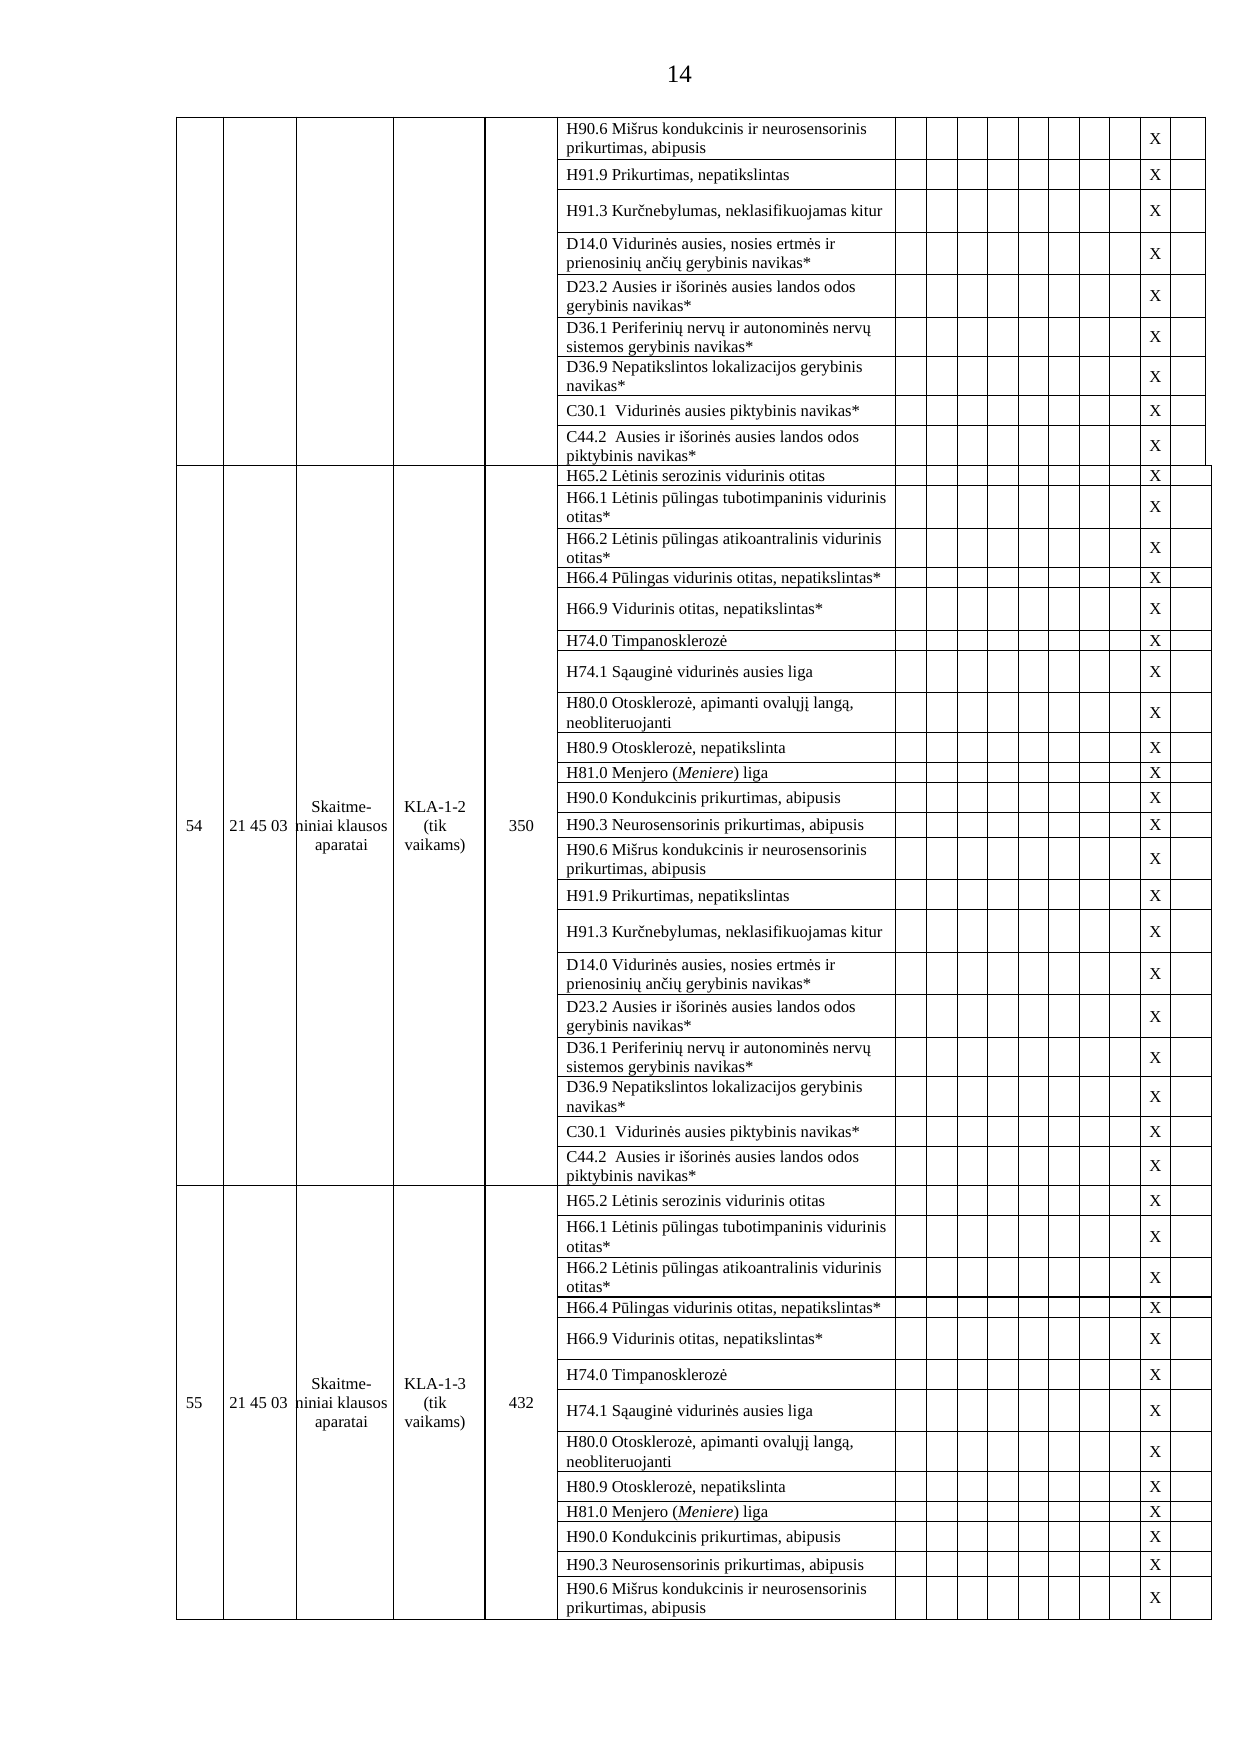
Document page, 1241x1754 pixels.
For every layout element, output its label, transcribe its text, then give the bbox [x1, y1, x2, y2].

table_cell [927, 953, 957, 994]
table_cell H66.2 Lėtinis pūlingas atikoantralinis vidurinis otitas* [558, 529, 895, 567]
table_cell [1019, 568, 1048, 587]
table_cell [1206, 189, 1212, 232]
table_cell [988, 1077, 1018, 1116]
table_cell [1171, 357, 1205, 395]
table_cell [896, 190, 926, 232]
table_cell H66.1 Lėtinis pūlingas tubotimpaninis vidurinis otitas* [558, 486, 895, 527]
table_cell KLA-1-2 (tik vaikams) [394, 466, 484, 1185]
table_cell [1080, 693, 1109, 732]
table_cell X [1141, 693, 1170, 732]
table_cell [1049, 1298, 1079, 1317]
table_cell [1049, 1147, 1079, 1185]
table_cell [896, 910, 926, 952]
table_cell H80.9 Otosklerozė, nepatikslinta [558, 733, 895, 762]
table_cell [988, 118, 1018, 159]
table_cell [1171, 693, 1211, 732]
table_cell [1049, 466, 1079, 485]
table_cell [1171, 1216, 1211, 1257]
table_cell [1171, 910, 1211, 952]
table_cell [988, 1390, 1018, 1431]
table_cell [1049, 529, 1079, 567]
table_cell [1049, 1077, 1079, 1116]
table_cell [958, 190, 987, 232]
table_cell [927, 396, 957, 425]
table_cell [1110, 568, 1140, 587]
table_cell [1110, 396, 1140, 425]
table_cell [1080, 568, 1109, 587]
table_cell [1080, 1298, 1109, 1317]
table_cell [958, 486, 987, 527]
table_cell [896, 466, 926, 485]
table_cell [1019, 357, 1048, 395]
table_cell [1049, 693, 1079, 732]
table_cell [1019, 733, 1048, 762]
table_cell [896, 1186, 926, 1214]
table_cell [1080, 426, 1109, 465]
table_cell [1171, 233, 1205, 274]
table_cell [1171, 1147, 1211, 1185]
table_cell [1110, 426, 1140, 465]
table_cell X [1141, 733, 1170, 762]
table_cell [988, 1502, 1018, 1521]
table_cell [1206, 159, 1212, 189]
table_cell X [1141, 651, 1170, 692]
table_cell [896, 693, 926, 732]
table_cell [1019, 466, 1048, 485]
table_cell H90.3 Neurosensorinis prikurtimas, abipusis [558, 813, 895, 837]
table_cell [1080, 1552, 1109, 1576]
table_cell [896, 486, 926, 527]
table_cell [927, 426, 957, 465]
table_cell H66.2 Lėtinis pūlingas atikoantralinis vidurinis otitas* [558, 1258, 895, 1296]
table_cell H74.1 Sąauginė vidurinės ausies liga [558, 651, 895, 692]
table_cell [1049, 1502, 1079, 1521]
table_cell [927, 318, 957, 356]
table_cell [1019, 1298, 1048, 1317]
table_cell H90.6 Mišrus kondukcinis ir neurosensorinis prikurtimas, abipusis [558, 118, 895, 159]
table_cell [1049, 568, 1079, 587]
table_cell [927, 995, 957, 1037]
table_cell X [1141, 631, 1170, 650]
table_cell [1019, 1258, 1048, 1296]
table_cell X [1141, 1318, 1170, 1359]
table_cell X [1141, 1390, 1170, 1431]
table_cell [1171, 466, 1211, 485]
table_cell X [1141, 529, 1170, 567]
table_cell [1110, 995, 1140, 1037]
table_cell [1049, 233, 1079, 274]
table_cell [958, 1390, 987, 1431]
table_cell C30.1 Vidurinės ausies piktybinis navikas* [558, 1117, 895, 1146]
table_cell H91.3 Kurčnebylumas, neklasifikuojamas kitur [558, 910, 895, 952]
table_cell [1049, 813, 1079, 837]
table_cell [1110, 953, 1140, 994]
table_cell [927, 1117, 957, 1146]
table_cell [1110, 1147, 1140, 1185]
table_cell X [1141, 357, 1170, 395]
table_cell 350 [486, 466, 557, 1185]
table_cell [1049, 1318, 1079, 1359]
table_cell [988, 693, 1018, 732]
table_cell [927, 1577, 957, 1618]
table_cell [896, 1117, 926, 1146]
table_cell [927, 880, 957, 909]
table_cell [1171, 1298, 1211, 1317]
table_cell [1171, 1552, 1211, 1576]
table_cell H91.9 Prikurtimas, nepatikslintas [558, 160, 895, 189]
table_cell [1019, 233, 1048, 274]
table_cell [1019, 763, 1048, 782]
table_cell [988, 466, 1018, 485]
table_cell [958, 118, 987, 159]
table_cell [958, 1117, 987, 1146]
table_cell [1049, 763, 1079, 782]
table_cell [958, 1360, 987, 1389]
table_cell 432 [486, 1186, 557, 1618]
table_cell [1171, 1577, 1211, 1618]
table_cell X [1141, 1472, 1170, 1501]
table_cell [1049, 1432, 1079, 1471]
table_cell [927, 1552, 957, 1576]
table_cell [958, 318, 987, 356]
table_cell [1171, 588, 1211, 629]
table_cell [1019, 838, 1048, 879]
table_cell [958, 568, 987, 587]
table_cell [1110, 910, 1140, 952]
table_cell [224, 118, 296, 465]
table_cell [896, 1038, 926, 1076]
table_cell [1019, 1038, 1048, 1076]
table_cell [927, 910, 957, 952]
table_cell [1080, 733, 1109, 762]
table_cell [1019, 1472, 1048, 1501]
table_cell [988, 426, 1018, 465]
table_cell [1080, 1390, 1109, 1431]
table_cell [1019, 1390, 1048, 1431]
table_cell 54 [177, 466, 223, 1185]
table_cell [1049, 486, 1079, 527]
table_cell [1171, 486, 1211, 527]
table_cell [1171, 813, 1211, 837]
table_cell [1019, 118, 1048, 159]
table_cell [927, 568, 957, 587]
table_cell [927, 1147, 957, 1185]
table_cell [988, 1038, 1018, 1076]
table_cell [988, 233, 1018, 274]
table_cell H80.0 Otosklerozė, apimanti ovalųjį langą, neobliteruojanti [558, 1432, 895, 1471]
table_cell X [1141, 275, 1170, 317]
table_cell [988, 486, 1018, 527]
table_cell [1049, 1552, 1079, 1576]
table_cell H90.6 Mišrus kondukcinis ir neurosensorinis prikurtimas, abipusis [558, 838, 895, 879]
table_cell [1110, 1432, 1140, 1471]
table_cell X [1141, 1360, 1170, 1389]
table_cell [1080, 813, 1109, 837]
table_cell [988, 1577, 1018, 1618]
table_cell [958, 160, 987, 189]
table_cell X [1141, 486, 1170, 527]
table_cell [896, 651, 926, 692]
table_cell [1110, 1390, 1140, 1431]
table_cell [927, 1502, 957, 1521]
table_cell [1049, 190, 1079, 232]
table_cell [1171, 160, 1205, 189]
table_cell [1080, 486, 1109, 527]
table_cell H66.1 Lėtinis pūlingas tubotimpaninis vidurinis otitas* [558, 1216, 895, 1257]
table_cell [1080, 118, 1109, 159]
table_cell [896, 568, 926, 587]
table_cell [958, 953, 987, 994]
table_cell [896, 318, 926, 356]
table_cell [1171, 568, 1211, 587]
table_cell [1171, 1432, 1211, 1471]
table_cell [1019, 880, 1048, 909]
table_cell [896, 1522, 926, 1551]
table_cell H81.0 Menjero (Meniere) liga [558, 1502, 895, 1521]
table_cell [1110, 1552, 1140, 1576]
table_cell [1110, 763, 1140, 782]
table_cell H66.4 Pūlingas vidurinis otitas, nepatikslintas* [558, 568, 895, 587]
table_cell [1171, 396, 1205, 425]
table_cell [1019, 426, 1048, 465]
table_cell [1080, 1472, 1109, 1501]
table_cell [958, 1147, 987, 1185]
table_cell [896, 733, 926, 762]
table_cell [958, 1077, 987, 1116]
table_cell [1080, 396, 1109, 425]
table_cell X [1141, 910, 1170, 952]
table_cell [1171, 1472, 1211, 1501]
table_cell X [1141, 880, 1170, 909]
table_cell [1080, 1147, 1109, 1185]
table_cell [1171, 318, 1205, 356]
table_cell [988, 1117, 1018, 1146]
table_cell [1080, 953, 1109, 994]
table_cell [1019, 910, 1048, 952]
table_cell [1171, 190, 1205, 232]
table_cell [1171, 529, 1211, 567]
table_cell [988, 568, 1018, 587]
table_cell [1110, 357, 1140, 395]
table_cell [1049, 838, 1079, 879]
table_cell X [1141, 1038, 1170, 1076]
table_cell [958, 1432, 987, 1471]
table_cell [1019, 1432, 1048, 1471]
table_cell [958, 693, 987, 732]
table_cell [1019, 275, 1048, 317]
table_cell X [1141, 838, 1170, 879]
table_cell [1080, 1577, 1109, 1618]
table_cell H80.9 Otosklerozė, nepatikslinta [558, 1472, 895, 1501]
table_cell [1171, 733, 1211, 762]
table_cell H65.2 Lėtinis serozinis vidurinis otitas [558, 466, 895, 485]
table_cell [1171, 838, 1211, 879]
table_cell X [1141, 318, 1170, 356]
table_cell [1080, 160, 1109, 189]
table_cell [927, 813, 957, 837]
table_cell [1110, 1360, 1140, 1389]
table_cell H66.9 Vidurinis otitas, nepatikslintas* [558, 1318, 895, 1359]
table_cell X [1141, 118, 1170, 159]
table_cell H91.3 Kurčnebylumas, neklasifikuojamas kitur [558, 190, 895, 232]
table_cell [1171, 651, 1211, 692]
table_cell [958, 631, 987, 650]
table_cell [1110, 588, 1140, 629]
table_cell [896, 1502, 926, 1521]
table_cell [1110, 1117, 1140, 1146]
table_cell [896, 1258, 926, 1296]
table_cell [1110, 1038, 1140, 1076]
table_cell Skaitme- niniai klausos aparatai [297, 466, 393, 1185]
table_cell [1110, 1258, 1140, 1296]
table_cell [927, 1318, 957, 1359]
table_cell [1171, 880, 1211, 909]
table_cell X [1141, 1077, 1170, 1116]
table_cell [988, 953, 1018, 994]
table_cell [896, 1318, 926, 1359]
table_cell [1080, 529, 1109, 567]
table_cell [927, 651, 957, 692]
table_cell [1080, 1117, 1109, 1146]
table_cell [988, 160, 1018, 189]
table_cell [1171, 1077, 1211, 1116]
table_cell [1019, 1360, 1048, 1389]
table_cell [1206, 356, 1212, 395]
table_cell [1049, 1577, 1079, 1618]
table_cell [1110, 813, 1140, 837]
table_cell [1206, 274, 1212, 317]
table_cell [927, 1216, 957, 1257]
table_cell [896, 1147, 926, 1185]
table_cell [896, 763, 926, 782]
table_cell [1110, 1077, 1140, 1116]
table_cell [1171, 1360, 1211, 1389]
table_cell [988, 783, 1018, 812]
table_cell [958, 910, 987, 952]
table_cell [927, 1432, 957, 1471]
table_cell [1080, 995, 1109, 1037]
table_cell [927, 693, 957, 732]
table_cell [1080, 1432, 1109, 1471]
table_cell [1019, 1077, 1048, 1116]
table_cell 21 45 03 [224, 1186, 296, 1618]
table_cell [1019, 396, 1048, 425]
table_cell H90.6 Mišrus kondukcinis ir neurosensorinis prikurtimas, abipusis [558, 1577, 895, 1618]
table_cell [1171, 118, 1205, 159]
table_cell [896, 588, 926, 629]
table_cell [896, 1472, 926, 1501]
table_cell [988, 1147, 1018, 1185]
table_cell [927, 588, 957, 629]
table_cell [1110, 190, 1140, 232]
table_cell X [1141, 1216, 1170, 1257]
table_cell [1171, 783, 1211, 812]
table_cell [1019, 1216, 1048, 1257]
table_cell X [1141, 1432, 1170, 1471]
table_cell [958, 233, 987, 274]
table_cell [988, 529, 1018, 567]
table_cell [1019, 190, 1048, 232]
table_cell [1049, 588, 1079, 629]
table_cell [927, 1077, 957, 1116]
table_cell [927, 733, 957, 762]
table_cell [1110, 1318, 1140, 1359]
table_cell H74.1 Sąauginė vidurinės ausies liga [558, 1390, 895, 1431]
table_cell [927, 160, 957, 189]
table_cell [927, 190, 957, 232]
table_cell [927, 118, 957, 159]
table_cell [927, 1522, 957, 1551]
table_cell [896, 1360, 926, 1389]
table_cell [958, 880, 987, 909]
table_cell [958, 529, 987, 567]
table_cell [958, 783, 987, 812]
table_cell [1049, 318, 1079, 356]
table_cell X [1141, 233, 1170, 274]
table_cell [1019, 486, 1048, 527]
table_cell [958, 466, 987, 485]
table_cell C44.2 Ausies ir išorinės ausies landos odos piktybinis navikas* [558, 1147, 895, 1185]
table_cell D36.9 Nepatikslintos lokalizacijos gerybinis navikas* [558, 1077, 895, 1116]
table_cell [988, 733, 1018, 762]
table_cell [1110, 160, 1140, 189]
table_cell [988, 275, 1018, 317]
table_cell X [1141, 783, 1170, 812]
table_cell [1080, 1077, 1109, 1116]
table_cell [1110, 1577, 1140, 1618]
table_cell [927, 357, 957, 395]
table_cell [1049, 1038, 1079, 1076]
table_cell [958, 396, 987, 425]
table_cell [1171, 1258, 1211, 1296]
table_cell [1171, 1186, 1211, 1214]
table_cell [1049, 733, 1079, 762]
table_cell [1019, 995, 1048, 1037]
table_cell [1080, 466, 1109, 485]
table_cell [988, 763, 1018, 782]
table_cell [1019, 1502, 1048, 1521]
table_cell H80.0 Otosklerozė, apimanti ovalųjį langą, neobliteruojanti [558, 693, 895, 732]
table_cell [177, 118, 223, 465]
table_cell [958, 1318, 987, 1359]
table_cell [1110, 1216, 1140, 1257]
table_cell [486, 118, 557, 465]
table_cell [896, 396, 926, 425]
table_cell [927, 486, 957, 527]
table_cell [1049, 910, 1079, 952]
table_cell X [1141, 190, 1170, 232]
table_cell [927, 1390, 957, 1431]
table_cell [958, 1038, 987, 1076]
table_cell [1110, 693, 1140, 732]
table_cell [988, 190, 1018, 232]
table_cell [1080, 1258, 1109, 1296]
table_cell C44.2 Ausies ir išorinės ausies landos odos piktybinis navikas* [558, 426, 895, 465]
table_cell [1080, 1502, 1109, 1521]
table_cell [1110, 1472, 1140, 1501]
table_cell [958, 426, 987, 465]
table_cell [896, 160, 926, 189]
table_cell [1049, 1390, 1079, 1431]
table_cell [1206, 395, 1212, 425]
table_cell C30.1 Vidurinės ausies piktybinis navikas* [558, 396, 895, 425]
table_cell [1080, 275, 1109, 317]
table_cell [1049, 396, 1079, 425]
table_cell [988, 995, 1018, 1037]
table_cell [988, 631, 1018, 650]
table_cell D36.9 Nepatikslintos lokalizacijos gerybinis navikas* [558, 357, 895, 395]
table_cell [1049, 160, 1079, 189]
table_cell [988, 880, 1018, 909]
table_cell [988, 588, 1018, 629]
table_cell [896, 1552, 926, 1576]
table_cell [1080, 783, 1109, 812]
table_cell X [1141, 1117, 1170, 1146]
table_cell [297, 118, 393, 465]
table_cell [1019, 529, 1048, 567]
table_cell [988, 838, 1018, 879]
table_cell [988, 1522, 1018, 1551]
table_cell [1080, 631, 1109, 650]
table_cell X [1141, 466, 1170, 485]
table_cell [1171, 763, 1211, 782]
table_cell [1110, 631, 1140, 650]
table_cell [1171, 995, 1211, 1037]
table_cell KLA-1-3 (tik vaikams) [394, 1186, 484, 1618]
table_cell [1110, 233, 1140, 274]
table_cell [1019, 1147, 1048, 1185]
table_cell [1049, 1258, 1079, 1296]
table_cell [1019, 318, 1048, 356]
table_cell [1019, 1318, 1048, 1359]
table_cell [1110, 783, 1140, 812]
table_cell [1080, 763, 1109, 782]
table_cell [896, 357, 926, 395]
table_cell H90.3 Neurosensorinis prikurtimas, abipusis [558, 1552, 895, 1576]
table_cell [958, 813, 987, 837]
table_cell [1049, 1216, 1079, 1257]
table_cell X [1141, 1577, 1170, 1618]
table_cell [927, 529, 957, 567]
table_cell [1049, 275, 1079, 317]
table_cell [896, 953, 926, 994]
table_cell [988, 651, 1018, 692]
table_cell [958, 838, 987, 879]
table_cell [958, 588, 987, 629]
table_cell X [1141, 1502, 1170, 1521]
table_cell [896, 118, 926, 159]
table_cell [1206, 117, 1212, 159]
table_cell [1171, 275, 1205, 317]
table_cell [1206, 317, 1212, 356]
table_cell [1049, 631, 1079, 650]
table_cell [1110, 486, 1140, 527]
table_cell [1171, 1502, 1211, 1521]
table_cell [1080, 651, 1109, 692]
table_cell [1049, 357, 1079, 395]
table_cell X [1141, 763, 1170, 782]
table_cell [1019, 588, 1048, 629]
table_cell X [1141, 1552, 1170, 1576]
table_cell [927, 838, 957, 879]
table_cell [1171, 426, 1205, 465]
table_cell D23.2 Ausies ir išorinės ausies landos odos gerybinis navikas* [558, 995, 895, 1037]
table_cell [927, 783, 957, 812]
table_cell [1049, 1472, 1079, 1501]
table_cell [927, 1038, 957, 1076]
table_cell [927, 233, 957, 274]
table_cell [988, 1186, 1018, 1214]
table_cell [1019, 651, 1048, 692]
table_cell H66.4 Pūlingas vidurinis otitas, nepatikslintas* [558, 1298, 895, 1317]
table_cell [896, 275, 926, 317]
table_cell [1049, 995, 1079, 1037]
table_cell [1019, 953, 1048, 994]
table_cell H91.9 Prikurtimas, nepatikslintas [558, 880, 895, 909]
table_cell [958, 995, 987, 1037]
table_cell [1080, 1216, 1109, 1257]
table_cell [958, 357, 987, 395]
table_cell [1080, 357, 1109, 395]
table_cell [988, 910, 1018, 952]
table_cell H66.9 Vidurinis otitas, nepatikslintas* [558, 588, 895, 629]
table_cell [988, 1360, 1018, 1389]
table_cell [1049, 1522, 1079, 1551]
table_cell [1019, 1186, 1048, 1214]
table_cell [1049, 783, 1079, 812]
table_cell X [1141, 1258, 1170, 1296]
table_cell [927, 1472, 957, 1501]
table_cell D36.1 Periferinių nervų ir autonominės nervų sistemos gerybinis navikas* [558, 1038, 895, 1076]
table_cell [1110, 1298, 1140, 1317]
table_cell D14.0 Vidurinės ausies, nosies ertmės ir prienosinių ančių gerybinis navikas* [558, 233, 895, 274]
table_cell [927, 1298, 957, 1317]
table_cell [1110, 1522, 1140, 1551]
table_cell [958, 1186, 987, 1214]
table_cell [988, 396, 1018, 425]
table_cell [927, 631, 957, 650]
table_cell [1171, 1038, 1211, 1076]
table_cell [896, 813, 926, 837]
table_cell [988, 1258, 1018, 1296]
table_cell [1019, 631, 1048, 650]
table_cell [988, 1432, 1018, 1471]
table_cell [1110, 275, 1140, 317]
table_cell [896, 783, 926, 812]
table_cell X [1141, 1186, 1170, 1214]
table_cell [927, 275, 957, 317]
table_cell [958, 651, 987, 692]
table_cell [958, 275, 987, 317]
table_cell [1110, 651, 1140, 692]
table_cell X [1141, 568, 1170, 587]
table_cell X [1141, 1522, 1170, 1551]
table_cell [927, 763, 957, 782]
table_cell [1171, 1117, 1211, 1146]
table_cell [1019, 1117, 1048, 1146]
table_cell X [1141, 1147, 1170, 1185]
table_cell [1110, 1186, 1140, 1214]
table_cell [1080, 318, 1109, 356]
table_cell [1110, 838, 1140, 879]
table_cell H65.2 Lėtinis serozinis vidurinis otitas [558, 1186, 895, 1214]
table_cell [927, 1360, 957, 1389]
table_cell X [1141, 813, 1170, 837]
table_cell [1080, 1038, 1109, 1076]
table_cell [958, 733, 987, 762]
table_cell [1171, 1390, 1211, 1431]
table_cell [1171, 953, 1211, 994]
table_cell [1019, 1522, 1048, 1551]
table_cell X [1141, 995, 1170, 1037]
table_cell [1080, 588, 1109, 629]
table_cell [988, 1552, 1018, 1576]
table_cell [1110, 466, 1140, 485]
table_cell [896, 838, 926, 879]
table_cell [958, 1522, 987, 1551]
table_cell [1019, 1577, 1048, 1618]
table_cell [896, 426, 926, 465]
table_cell [896, 995, 926, 1037]
table_cell [1110, 1502, 1140, 1521]
table_cell [1171, 1318, 1211, 1359]
table_cell [958, 763, 987, 782]
table_cell [394, 118, 484, 465]
table_cell [1080, 880, 1109, 909]
table_cell H81.0 Menjero (Meniere) liga [558, 763, 895, 782]
table_cell [1080, 233, 1109, 274]
table_cell [1110, 733, 1140, 762]
table_cell [988, 1472, 1018, 1501]
table_cell [1049, 118, 1079, 159]
table_cell [958, 1502, 987, 1521]
table_cell [927, 1186, 957, 1214]
table_cell [958, 1216, 987, 1257]
table_cell [988, 357, 1018, 395]
table_cell [988, 813, 1018, 837]
table_cell [1171, 1522, 1211, 1551]
table_cell H74.0 Timpanosklerozė [558, 631, 895, 650]
table_cell X [1141, 1298, 1170, 1317]
table_cell X [1141, 160, 1170, 189]
table_cell [988, 1298, 1018, 1317]
table_cell [1019, 160, 1048, 189]
table_cell [988, 1216, 1018, 1257]
table_cell [958, 1577, 987, 1618]
table_cell [896, 1298, 926, 1317]
table_cell [1080, 1318, 1109, 1359]
table_cell [1049, 1186, 1079, 1214]
table_cell [1019, 693, 1048, 732]
table_cell [1049, 953, 1079, 994]
table_cell [988, 1318, 1018, 1359]
table_cell [1110, 118, 1140, 159]
table_cell [896, 529, 926, 567]
table_cell [896, 880, 926, 909]
table_cell [1080, 910, 1109, 952]
table_cell D14.0 Vidurinės ausies, nosies ertmės ir prienosinių ančių gerybinis navikas* [558, 953, 895, 994]
table_cell [988, 318, 1018, 356]
table_cell [927, 466, 957, 485]
table_cell [1049, 651, 1079, 692]
table_cell [1206, 425, 1212, 465]
table_cell [896, 233, 926, 274]
table_cell [958, 1472, 987, 1501]
table_cell [1171, 631, 1211, 650]
table_cell 21 45 03 [224, 466, 296, 1185]
table_cell [1080, 1522, 1109, 1551]
table_cell [1110, 529, 1140, 567]
table_cell [1080, 1360, 1109, 1389]
table_cell [1206, 232, 1212, 274]
table_cell [896, 631, 926, 650]
table_cell [1080, 838, 1109, 879]
table_cell [958, 1258, 987, 1296]
table_cell [1049, 880, 1079, 909]
table_cell [896, 1577, 926, 1618]
table_cell D23.2 Ausies ir išorinės ausies landos odos gerybinis navikas* [558, 275, 895, 317]
table_cell [896, 1432, 926, 1471]
table_cell [1110, 318, 1140, 356]
table_cell [958, 1298, 987, 1317]
table_cell D36.1 Periferinių nervų ir autonominės nervų sistemos gerybinis navikas* [558, 318, 895, 356]
table_cell [1019, 1552, 1048, 1576]
table_cell X [1141, 953, 1170, 994]
table_cell Skaitme- niniai klausos aparatai [297, 1186, 393, 1618]
table_cell [1019, 813, 1048, 837]
table_cell [1019, 783, 1048, 812]
table_cell [927, 1258, 957, 1296]
table_cell [1049, 426, 1079, 465]
table_cell 55 [177, 1186, 223, 1618]
table_cell [1080, 190, 1109, 232]
table_cell [1049, 1117, 1079, 1146]
table_cell [896, 1077, 926, 1116]
table_cell X [1141, 396, 1170, 425]
table_cell X [1141, 588, 1170, 629]
table_cell [958, 1552, 987, 1576]
table_cell [1110, 880, 1140, 909]
table_cell [896, 1390, 926, 1431]
table_cell [1080, 1186, 1109, 1214]
table_cell X [1141, 426, 1170, 465]
table_cell H90.0 Kondukcinis prikurtimas, abipusis [558, 783, 895, 812]
table_cell [896, 1216, 926, 1257]
table_cell [1049, 1360, 1079, 1389]
table_cell H90.0 Kondukcinis prikurtimas, abipusis [558, 1522, 895, 1551]
table_cell H74.0 Timpanosklerozė [558, 1360, 895, 1389]
